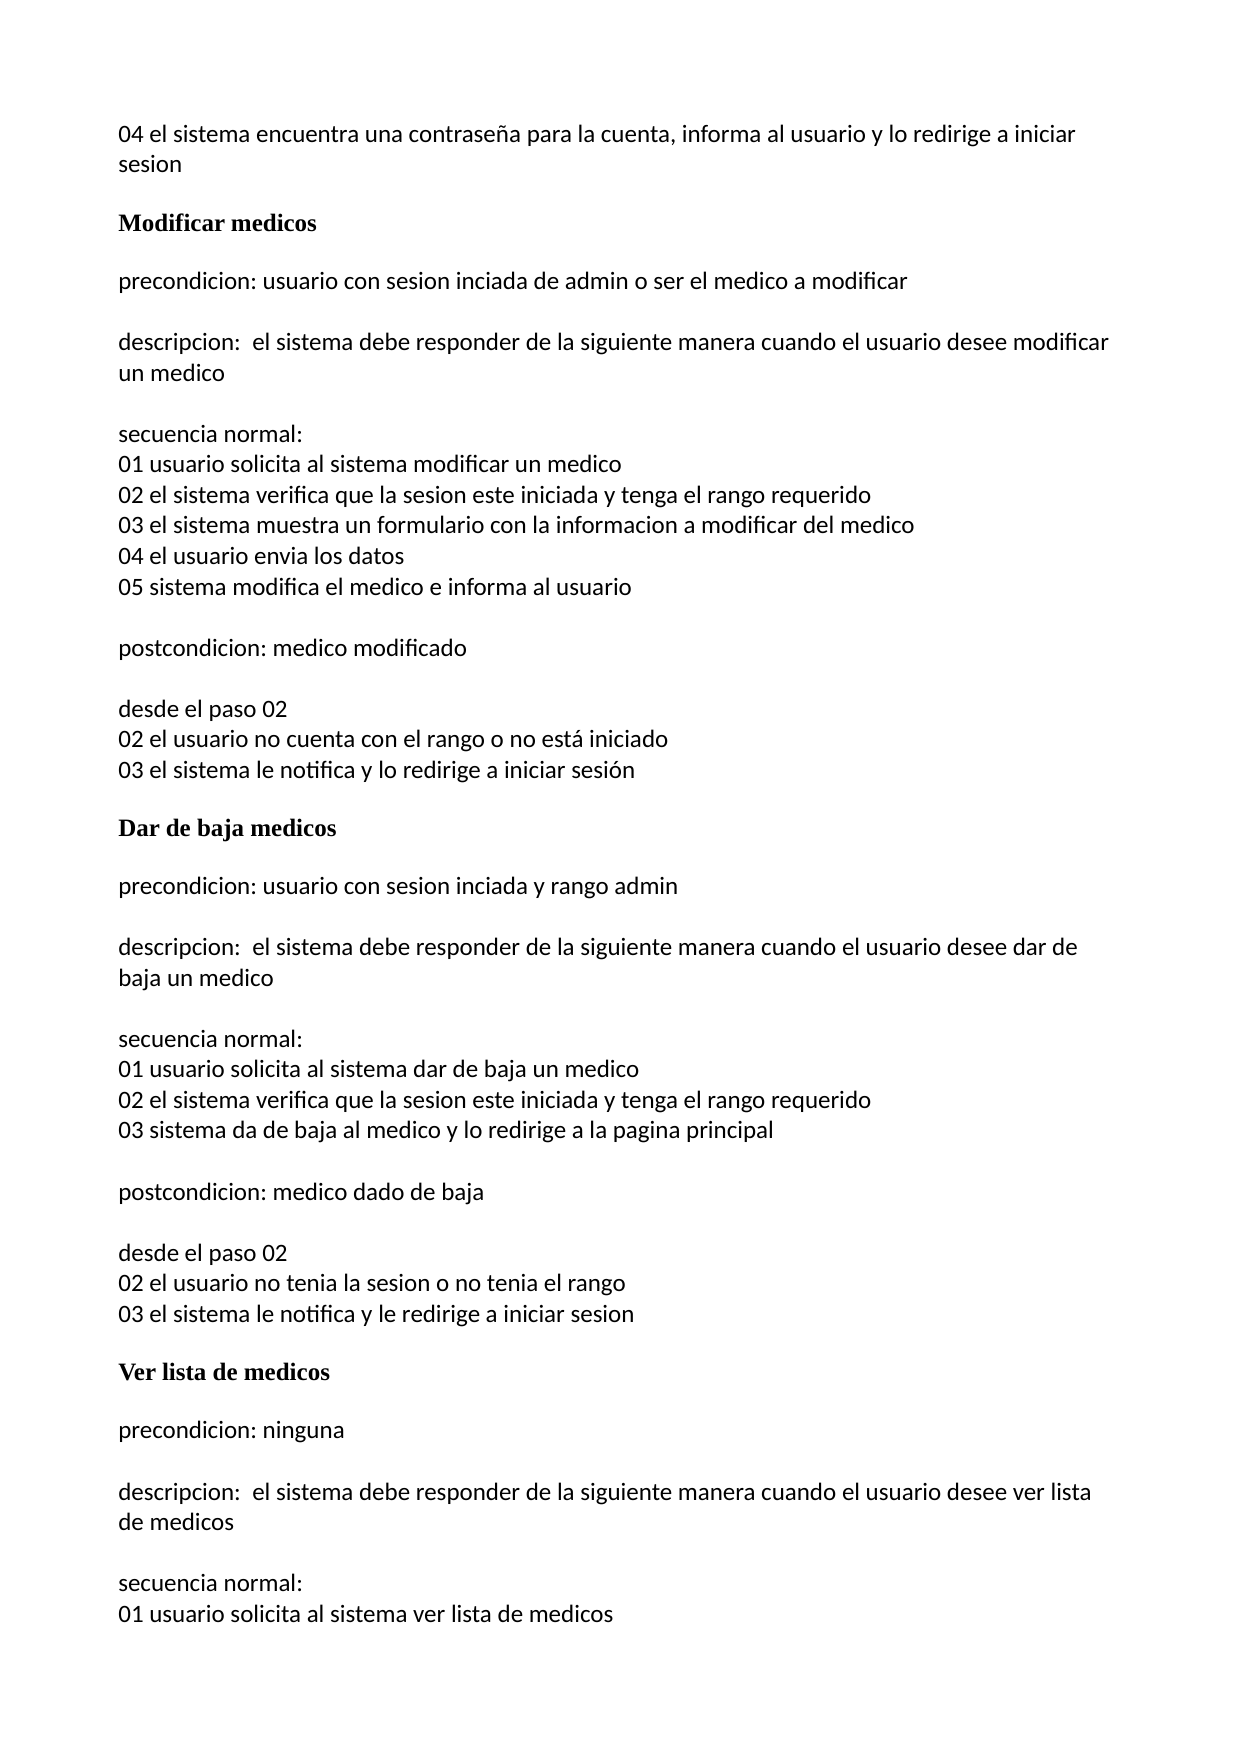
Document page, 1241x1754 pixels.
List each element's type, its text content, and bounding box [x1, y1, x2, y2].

text 03 el sistema le notifica y lo redirige a iniciar sesión [118, 754, 1122, 784]
text 02 el sistema verifica que la sesion este iniciada y tenga el rango requerido [118, 1084, 1122, 1115]
text 01 usuario solicita al sistema modificar un medico [118, 448, 1122, 479]
text precondicion: usuario con sesion inciada y rango admin [118, 871, 1122, 901]
text desde el paso 02 [118, 1237, 1122, 1267]
text 03 el sistema le notifica y le redirige a iniciar sesion [118, 1298, 1122, 1328]
text 03 sistema da de baja al medico y lo redirige a la pagina principal [118, 1115, 1122, 1145]
text Dar de baja medicos [118, 813, 1122, 842]
text secuencia normal: [118, 418, 1122, 448]
text desde el paso 02 [118, 693, 1122, 723]
text 01 usuario solicita al sistema ver lista de medicos [118, 1598, 1122, 1628]
text 03 el sistema muestra un formulario con la informacion a modificar del medico [118, 509, 1122, 540]
text postcondicion: medico modificado [118, 632, 1122, 662]
text descripcion: el sistema debe responder de la siguiente manera cuando el usuario desee modificar un medico [118, 326, 1122, 387]
text secuencia normal: [118, 1567, 1122, 1598]
text 01 usuario solicita al sistema dar de baja un medico [118, 1054, 1122, 1084]
text 04 el sistema encuentra una contraseña para la cuenta, informa al usuario y lo redirige a iniciar sesion [118, 118, 1122, 179]
text 05 sistema modifica el medico e informa al usuario [118, 571, 1122, 601]
text 02 el usuario no cuenta con el rango o no está iniciado [118, 723, 1122, 754]
text descripcion: el sistema debe responder de la siguiente manera cuando el usuario desee dar de baja un medico [118, 932, 1122, 993]
text descripcion: el sistema debe responder de la siguiente manera cuando el usuario desee ver lista de medicos [118, 1476, 1122, 1537]
text postcondicion: medico dado de baja [118, 1176, 1122, 1206]
text Modificar medicos [118, 208, 1122, 237]
text 02 el usuario no tenia la sesion o no tenia el rango [118, 1267, 1122, 1298]
text secuencia normal: [118, 1023, 1122, 1054]
text precondicion: usuario con sesion inciada de admin o ser el medico a modificar [118, 265, 1122, 296]
text 04 el usuario envia los datos [118, 540, 1122, 571]
text 02 el sistema verifica que la sesion este iniciada y tenga el rango requerido [118, 479, 1122, 509]
text precondicion: ninguna [118, 1414, 1122, 1445]
text Ver lista de medicos [118, 1357, 1122, 1386]
